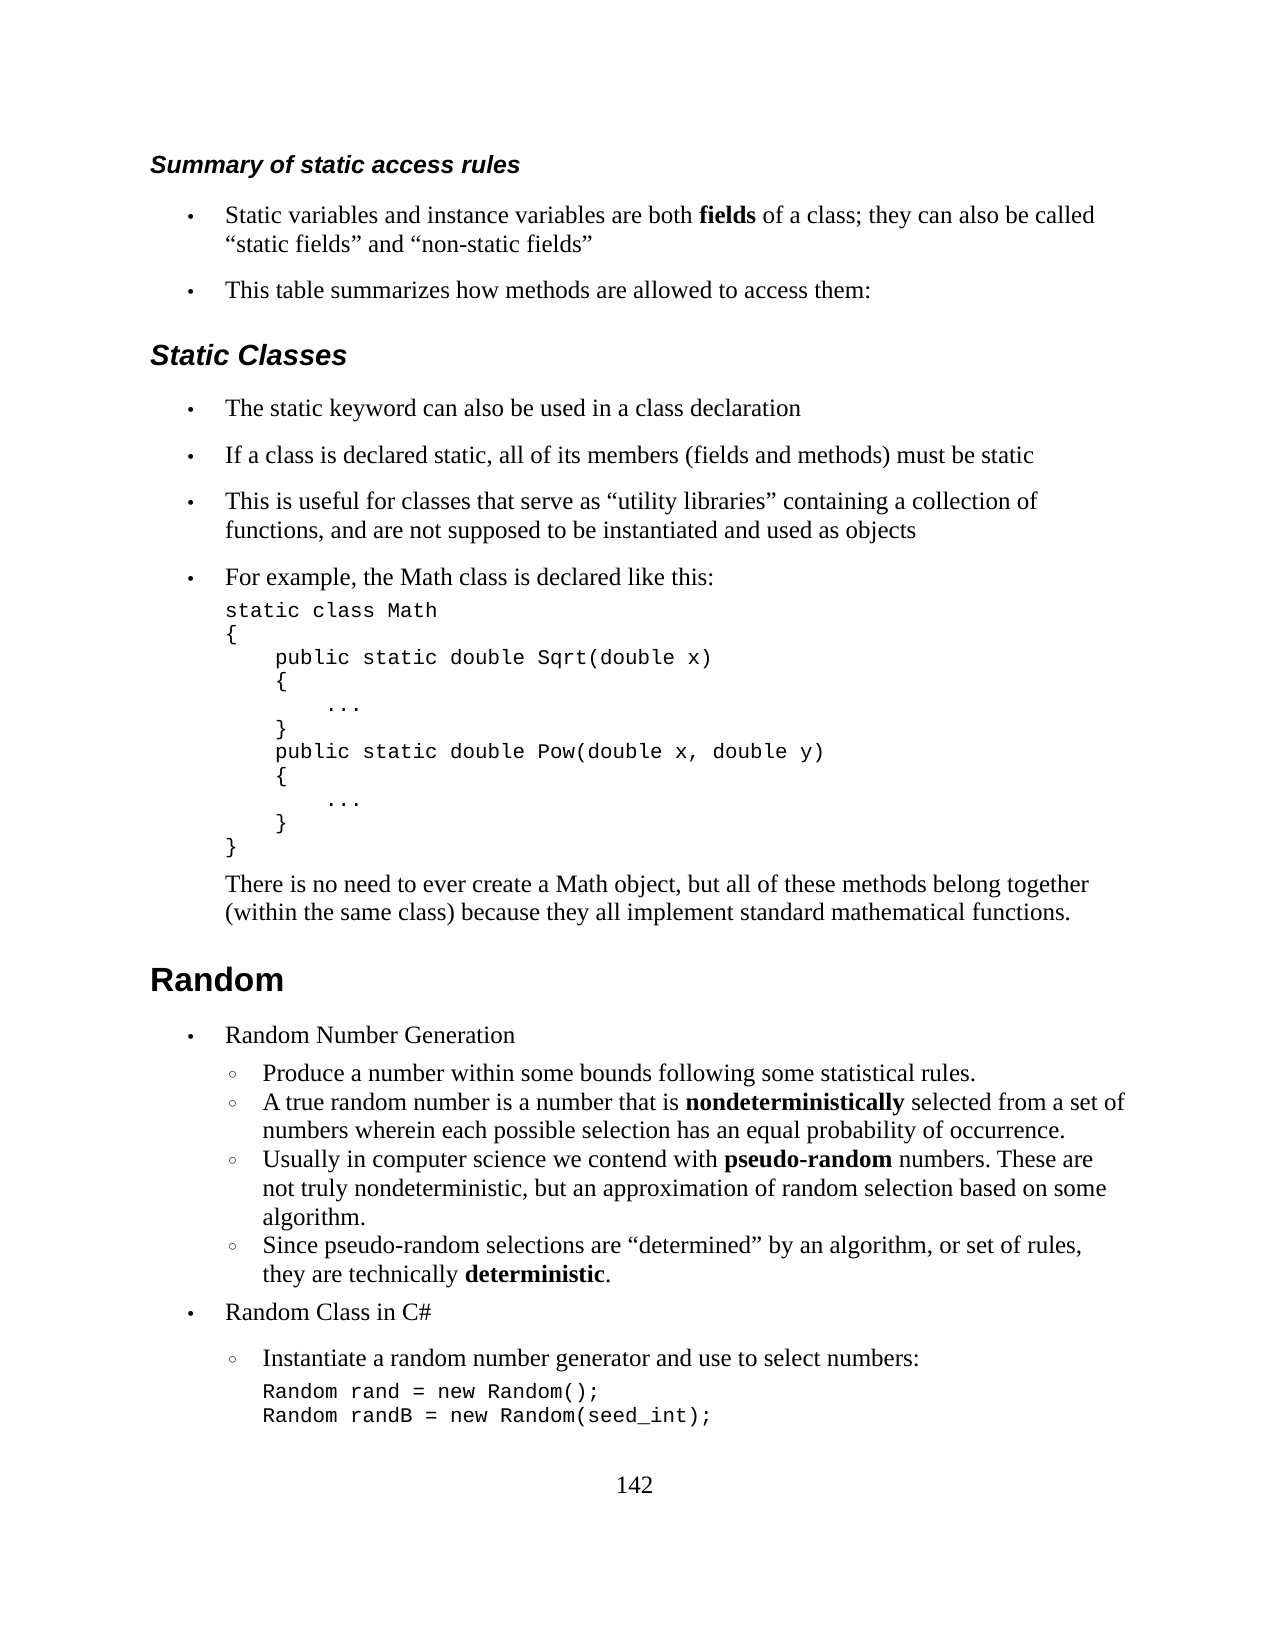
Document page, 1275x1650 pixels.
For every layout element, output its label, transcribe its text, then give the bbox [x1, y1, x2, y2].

list ... [187, 694, 1125, 718]
list A true random number is a number that is nondeterministically selected from a set of numbers wherein each possible selection has an equal probability of occurrence. [225, 1087, 1125, 1144]
list public static double Pow(double x, double y) [187, 741, 1125, 765]
list { [187, 623, 1125, 647]
list { [187, 671, 1125, 694]
list If a class is declared static, all of its members (fields and methods) must be static [187, 440, 1125, 468]
list Random rand = new Random(); [225, 1381, 1125, 1405]
list The static keyword can also be used in a class declaration [187, 393, 1125, 422]
subtitle Static Classes [150, 338, 1125, 372]
list This is useful for classes that serve as “utility libraries” containing a collection of functions, and are not supposed to be instantiated and used as objects [187, 486, 1125, 544]
subtitle Summary of static access rules [150, 150, 1125, 178]
list public static double Sqrt(double x) [187, 647, 1125, 671]
list This table summarizes how methods are allowed to access them: [187, 275, 1125, 304]
list } [187, 812, 1125, 836]
list Static variables and instance variables are both fields of a class; they can also be called “static fields” and “non-static fields” [187, 200, 1125, 257]
list Since pseudo-random selections are “determined” by an algorithm, or set of rules, they are technically deterministic. [225, 1230, 1125, 1288]
list ... [187, 789, 1125, 812]
list } [187, 718, 1125, 741]
list Random randB = new Random(seed_int); [225, 1405, 1125, 1428]
list static class Math [187, 599, 1125, 623]
list { [187, 765, 1125, 789]
list Random Number Generation [187, 1020, 1125, 1049]
subtitle Random [150, 960, 1125, 999]
list Produce a number within some bounds following some statistical rules. [225, 1058, 1125, 1087]
list Instantiate a random number generator and use to select numbers: [225, 1343, 1125, 1372]
list Usually in computer science we contend with pseudo-random numbers. These are not truly nondeterministic, but an approximation of random selection based on some algorithm. [225, 1144, 1125, 1230]
list Random Class in C# [187, 1297, 1125, 1326]
list For example, the Math class is declared like this: [187, 562, 1125, 591]
list } [187, 836, 1125, 860]
list There is no need to ever create a Math object, but all of these methods belong together (within the same class) because they all implement standard mathematical functions. [187, 869, 1125, 926]
